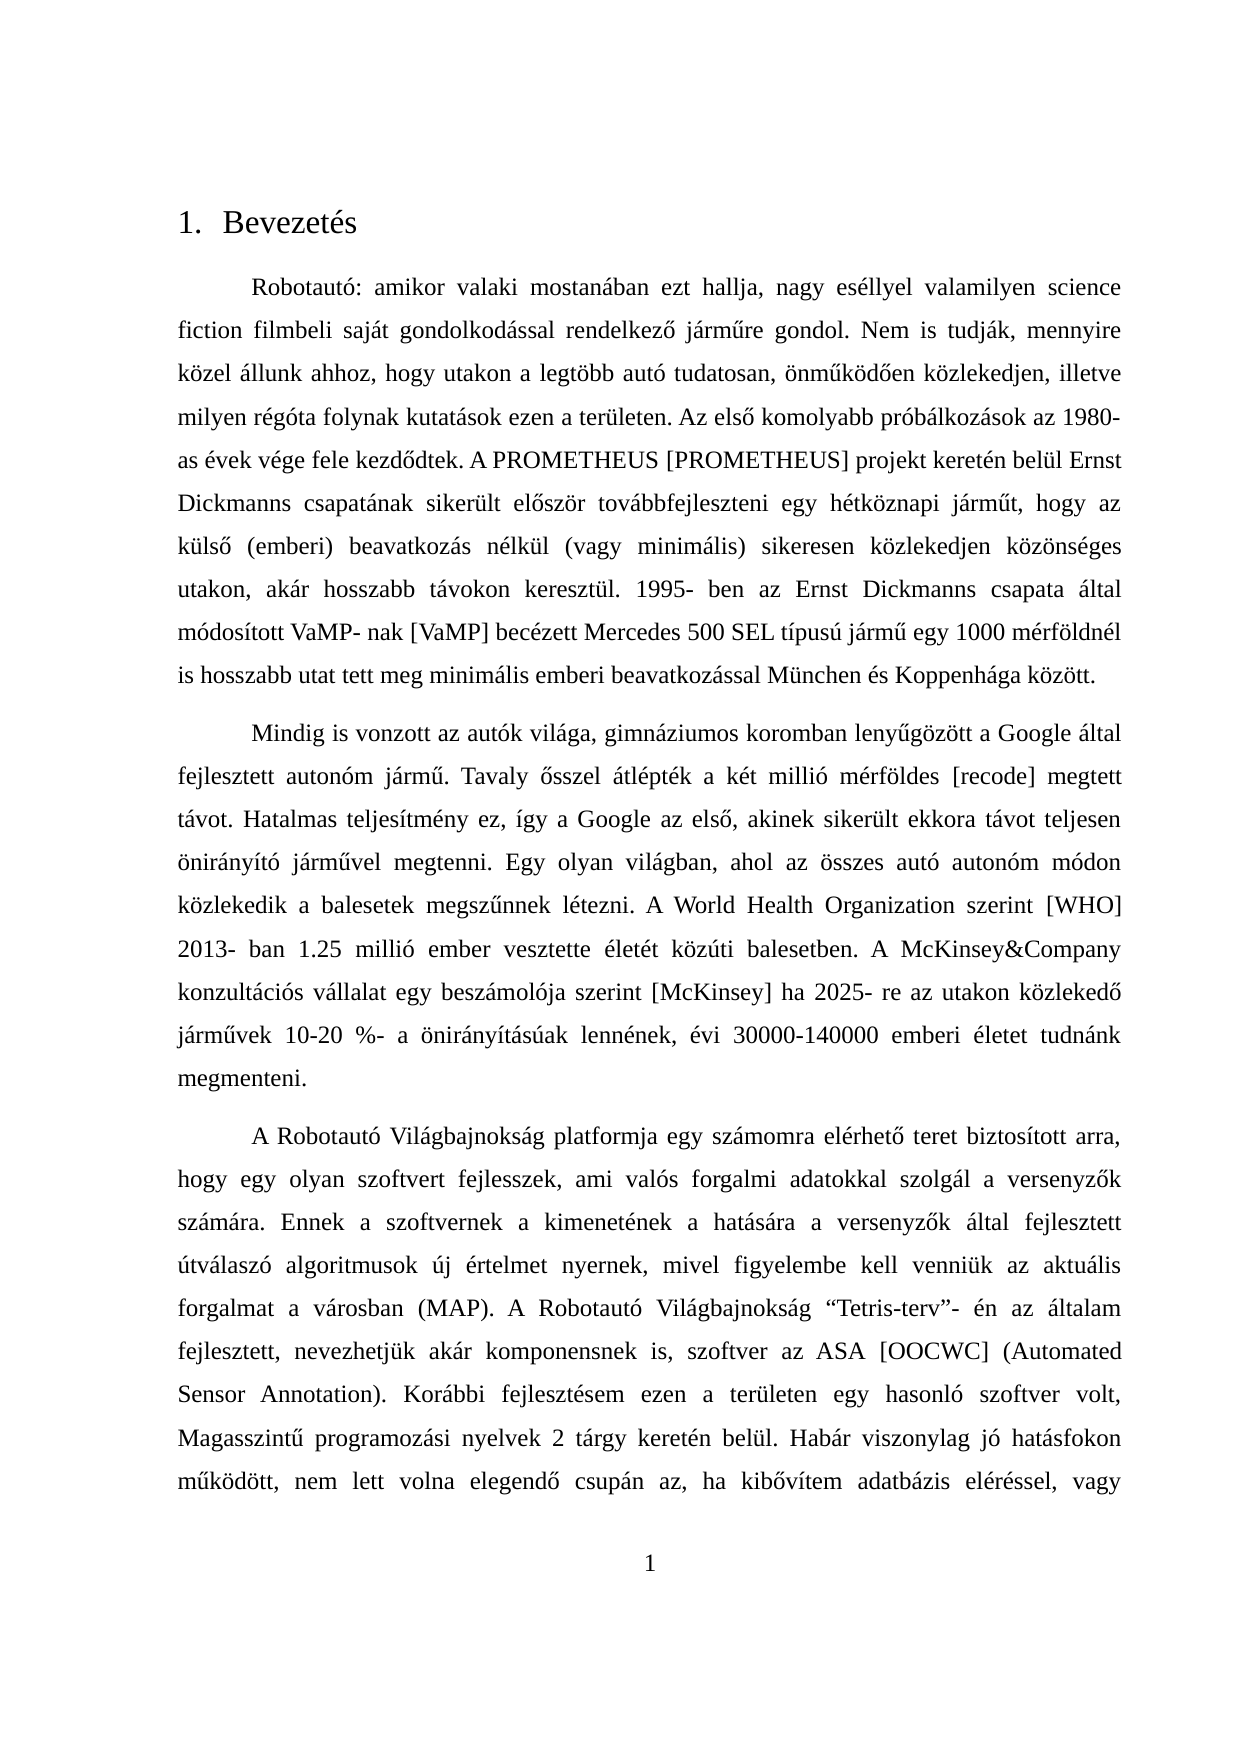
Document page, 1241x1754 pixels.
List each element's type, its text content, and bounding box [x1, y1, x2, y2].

subtitle Bevezetés [177, 202, 1122, 241]
text Mindig is vonzott az autók világa, gimnáziumos koromban lenyűgözött a Google által fejlesztett autonóm jármű. Tavaly ősszel átlépték a két millió mérföldes [recode] megtett távot. Hatalmas teljesítmény ez, így a Google az első, akinek sikerült ekkora távot teljesen önirányító járművel megtenni. Egy olyan világban, ahol az összes autó autonóm módon közlekedik a balesetek megszűnnek létezni. A World Health Organization szerint [WHO] 2013- ban 1.25 millió ember vesztette életét közúti balesetben. A McKinsey&Company konzultációs vállalat egy beszámolója szerint [McKinsey] ha 2025- re az utakon közlekedő járművek 10-20 %- a önirányításúak lennének, évi 30000-140000 emberi életet tudnánk megmenteni. [177, 718, 1122, 1092]
text Robotautó: amikor valaki mostanában ezt hallja, nagy eséllyel valamilyen science fiction filmbeli saját gondolkodással rendelkező járműre gondol. Nem is tudják, mennyire közel állunk ahhoz, hogy utakon a legtöbb autó tudatosan, önműködően közlekedjen, illetve milyen régóta folynak kutatások ezen a területen. Az első komolyabb próbálkozások az 1980- as évek vége fele kezdődtek. A PROMETHEUS [PROMETHEUS] projekt keretén belül Ernst Dickmanns csapatának sikerült először továbbfejleszteni egy hétköznapi járműt, hogy az külső (emberi) beavatkozás nélkül (vagy minimális) sikeresen közlekedjen közönséges utakon, akár hosszabb távokon keresztül. 1995- ben az Ernst Dickmanns csapata által módosított VaMP- nak [VaMP] becézett Mercedes 500 SEL típusú jármű egy 1000 mérföldnél is hosszabb utat tett meg minimális emberi beavatkozással München és Koppenhága között. [177, 272, 1122, 689]
text A Robotautó Világbajnokság platformja egy számomra elérhető teret biztosított arra, hogy egy olyan szoftvert fejlesszek, ami valós forgalmi adatokkal szolgál a versenyzők számára. Ennek a szoftvernek a kimenetének a hatására a versenyzők által fejlesztett útválaszó algoritmusok új értelmet nyernek, mivel figyelembe kell venniük az aktuális forgalmat a városban (MAP). A Robotautó Világbajnokság “Tetris-terv”- én az általam fejlesztett, nevezhetjük akár komponensnek is, szoftver az ASA [OOCWC] (Automated Sensor Annotation). Korábbi fejlesztésem ezen a területen egy hasonló szoftver volt, Magasszintű programozási nyelvek 2 tárgy keretén belül. Habár viszonylag jó hatásfokon működött, nem lett volna elegendő csupán az, ha kibővítem adatbázis eléréssel, vagy [177, 1121, 1122, 1494]
